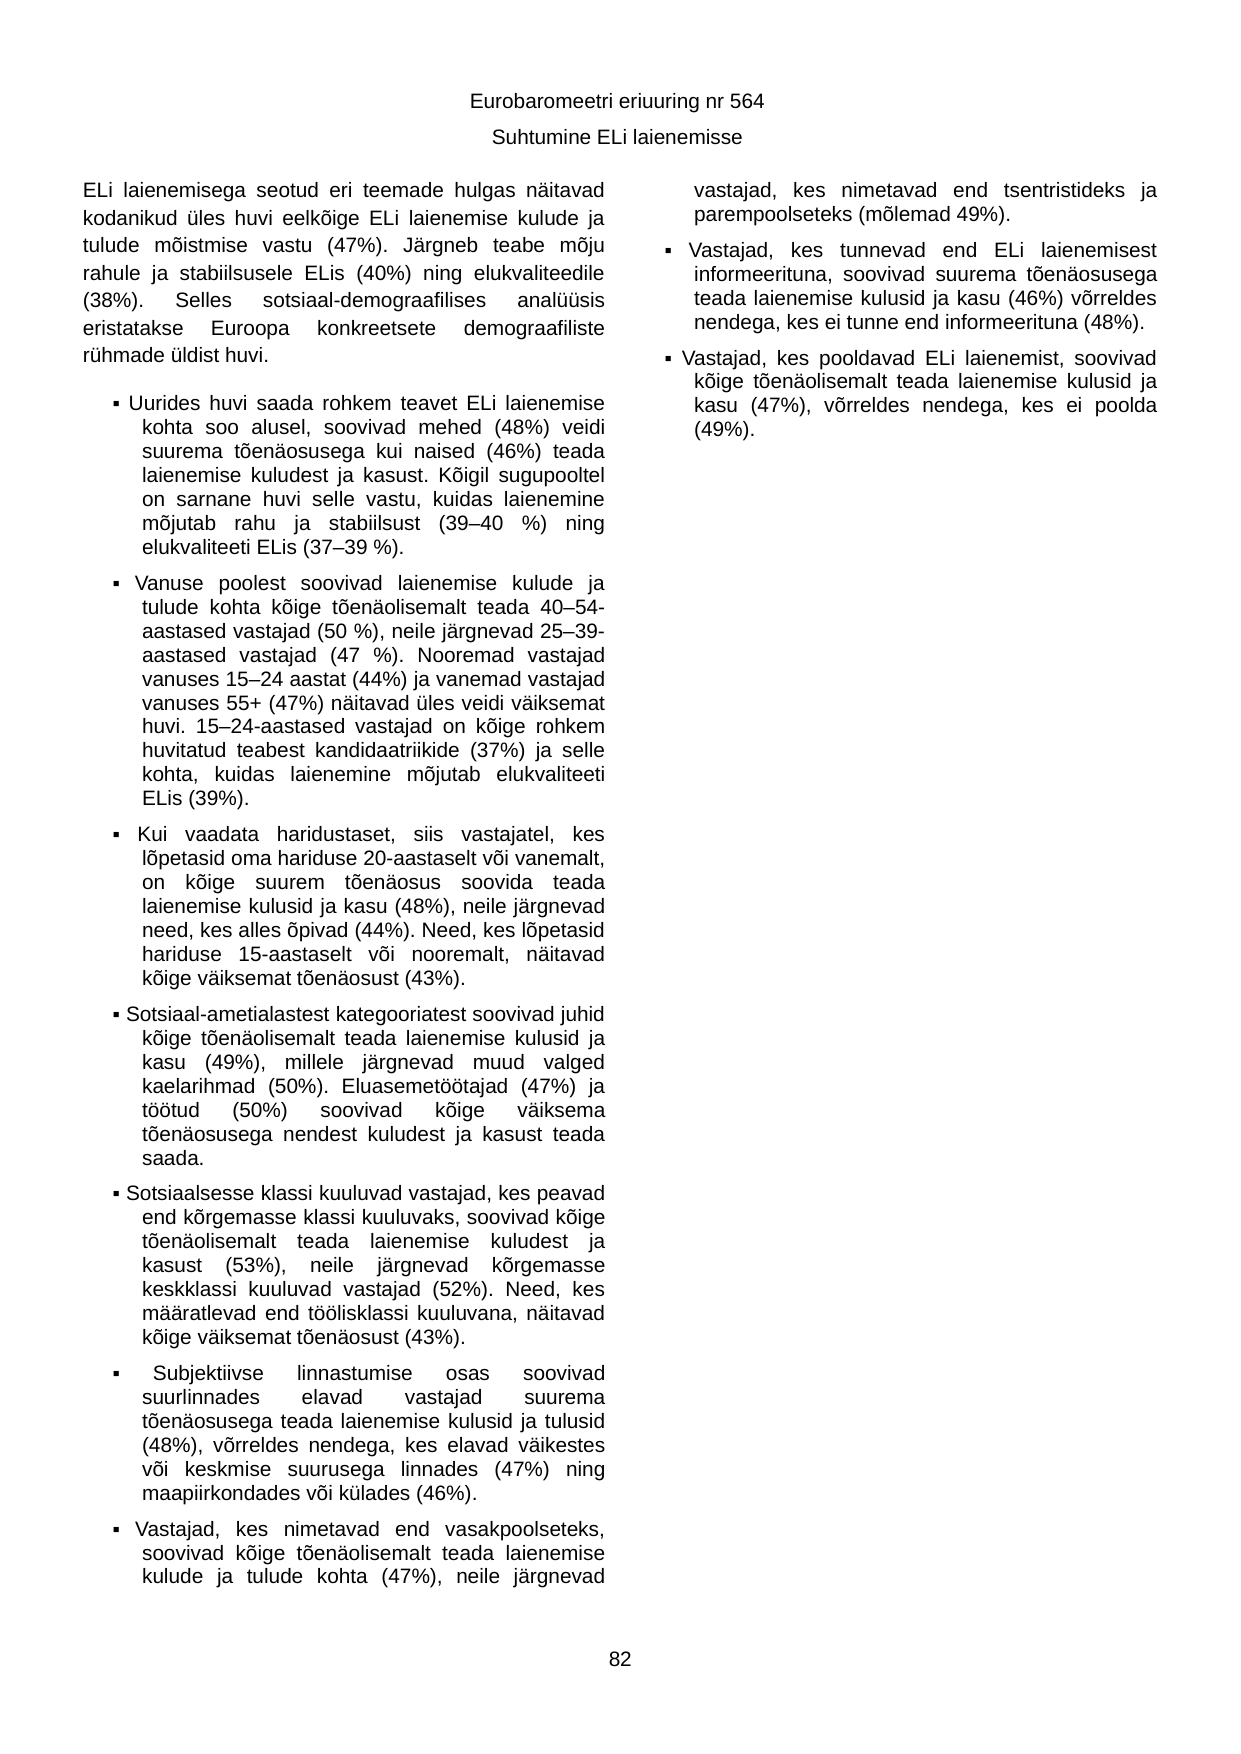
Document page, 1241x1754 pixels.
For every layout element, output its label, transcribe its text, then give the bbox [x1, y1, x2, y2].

text ELi laienemisega seotud eri teemade hulgas näitavad kodanikud üles huvi eelkõige ELi laienemise kulude ja tulude mõistmise vastu (47%). Järgneb teabe mõju rahule ja stabiilsusele ELis (40%) ning elukvaliteedile (38%). Selles sotsiaal-demograafilises analüüsis eristatakse Euroopa konkreetsete demograafiliste rühmade üldist huvi. [83, 178, 605, 367]
text ▪ Subjektiivse linnastumise osas soovivad suurlinnades elavad vastajad suurema tõenäosusega teada laienemise kulusid ja tulusid (48%), võrreldes nendega, kes elavad väikestes või keskmise suurusega linnades (47%) ning maapiirkondades või külades (46%). [112, 1361, 605, 1504]
text ▪ Vastajad, kes pooldavad ELi laienemist, soovivad kõige tõenäolisemalt teada laienemise kulusid ja kasu (47%), võrreldes nendega, kes ei poolda (49%). [664, 345, 1157, 441]
text ▪ Sotsiaal-ametialastest kategooriatest soovivad juhid kõige tõenäolisemalt teada laienemise kulusid ja kasu (49%), millele järgnevad muud valged kaelarihmad (50%). Eluasemetöötajad (47%) ja töötud (50%) soovivad kõige väiksema tõenäosusega nendest kuludest ja kasust teada saada. [112, 1002, 605, 1169]
text ▪ Kui vaadata haridustaset, siis vastajatel, kes lõpetasid oma hariduse 20-aastaselt või vanemalt, on kõige suurem tõenäosus soovida teada laienemise kulusid ja kasu (48%), neile järgnevad need, kes alles õpivad (44%). Need, kes lõpetasid hariduse 15-aastaselt või nooremalt, näitavad kõige väiksemat tõenäosust (43%). [112, 822, 605, 990]
text ▪ Sotsiaalsesse klassi kuuluvad vastajad, kes peavad end kõrgemasse klassi kuuluvaks, soovivad kõige tõenäolisemalt teada laienemise kuludest ja kasust (53%), neile järgnevad kõrgemasse keskklassi kuuluvad vastajad (52%). Need, kes määratlevad end töölisklassi kuuluvana, näitavad kõige väiksemat tõenäosust (43%). [112, 1181, 605, 1349]
text ▪ Vastajad, kes nimetavad end vasakpoolseteks, soovivad kõige tõenäolisemalt teada laienemise kulude ja tulude kohta (47%), neile järgnevad [112, 1516, 605, 1588]
text vastajad, kes nimetavad end tsentristideks ja parempoolseteks (mõlemad 49%). [664, 178, 1157, 226]
text ▪ Vanuse poolest soovivad laienemise kulude ja tulude kohta kõige tõenäolisemalt teada 40–54-aastased vastajad (50 %), neile järgnevad 25–39-aastased vastajad (47 %). Nooremad vastajad vanuses 15–24 aastat (44%) ja vanemad vastajad vanuses 55+ (47%) näitavad üles veidi väiksemat huvi. 15–24-aastased vastajad on kõige rohkem huvitatud teabest kandidaatriikide (37%) ja selle kohta, kuidas laienemine mõjutab elukvaliteeti ELis (39%). [112, 571, 605, 810]
text ▪ Vastajad, kes tunnevad end ELi laienemisest informeerituna, soovivad suurema tõenäosusega teada laienemise kulusid ja kasu (46%) võrreldes nendega, kes ei tunne end informeerituna (48%). [664, 238, 1157, 333]
text ▪ Uurides huvi saada rohkem teavet ELi laienemise kohta soo alusel, soovivad mehed (48%) veidi suurema tõenäosusega kui naised (46%) teada laienemise kuludest ja kasust. Kõigil sugupooltel on sarnane huvi selle vastu, kuidas laienemine mõjutab rahu ja stabiilsust (39–40 %) ning elukvaliteeti ELis (37–39 %). [112, 391, 605, 559]
